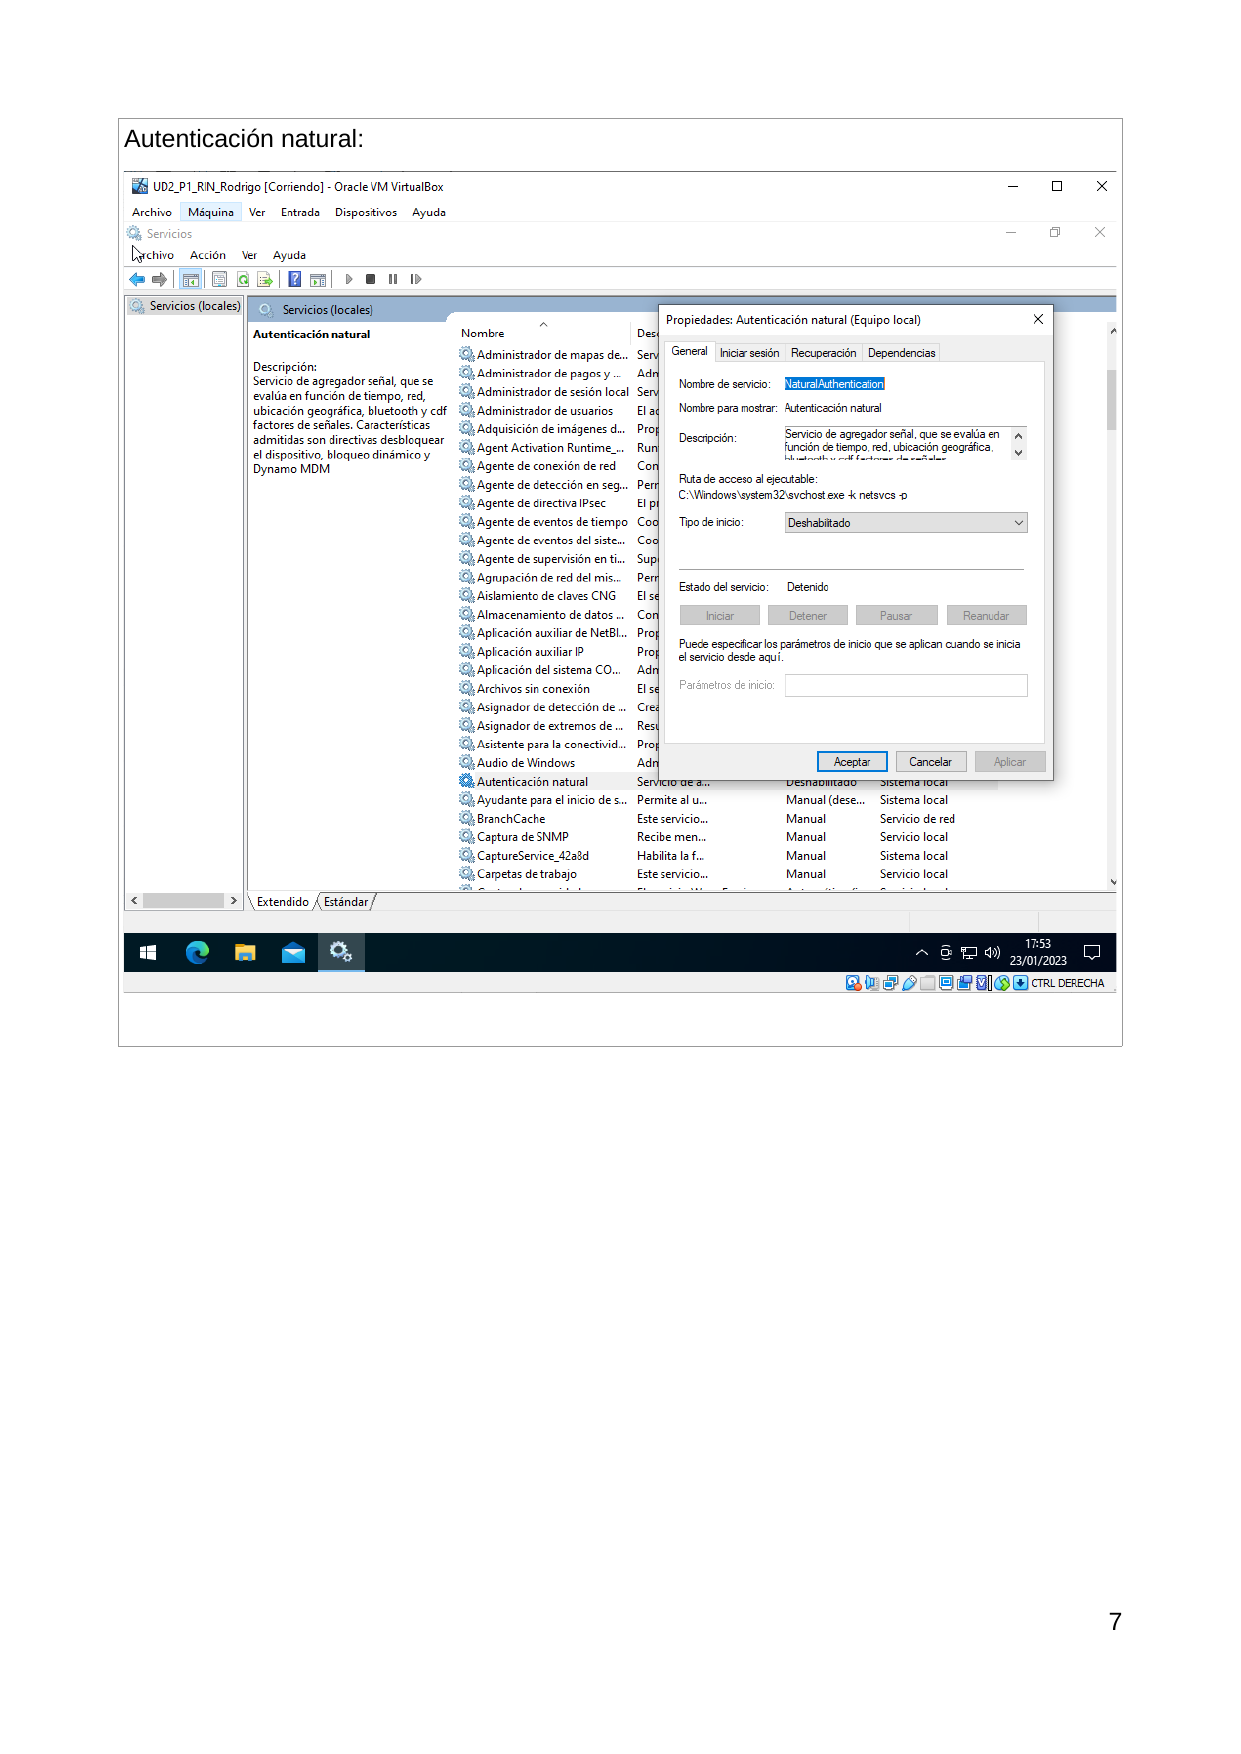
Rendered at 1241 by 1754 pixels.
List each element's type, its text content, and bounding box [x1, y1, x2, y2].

picture [123, 171, 1117, 993]
table_cell Autenticación natural: [119, 119, 1122, 1046]
